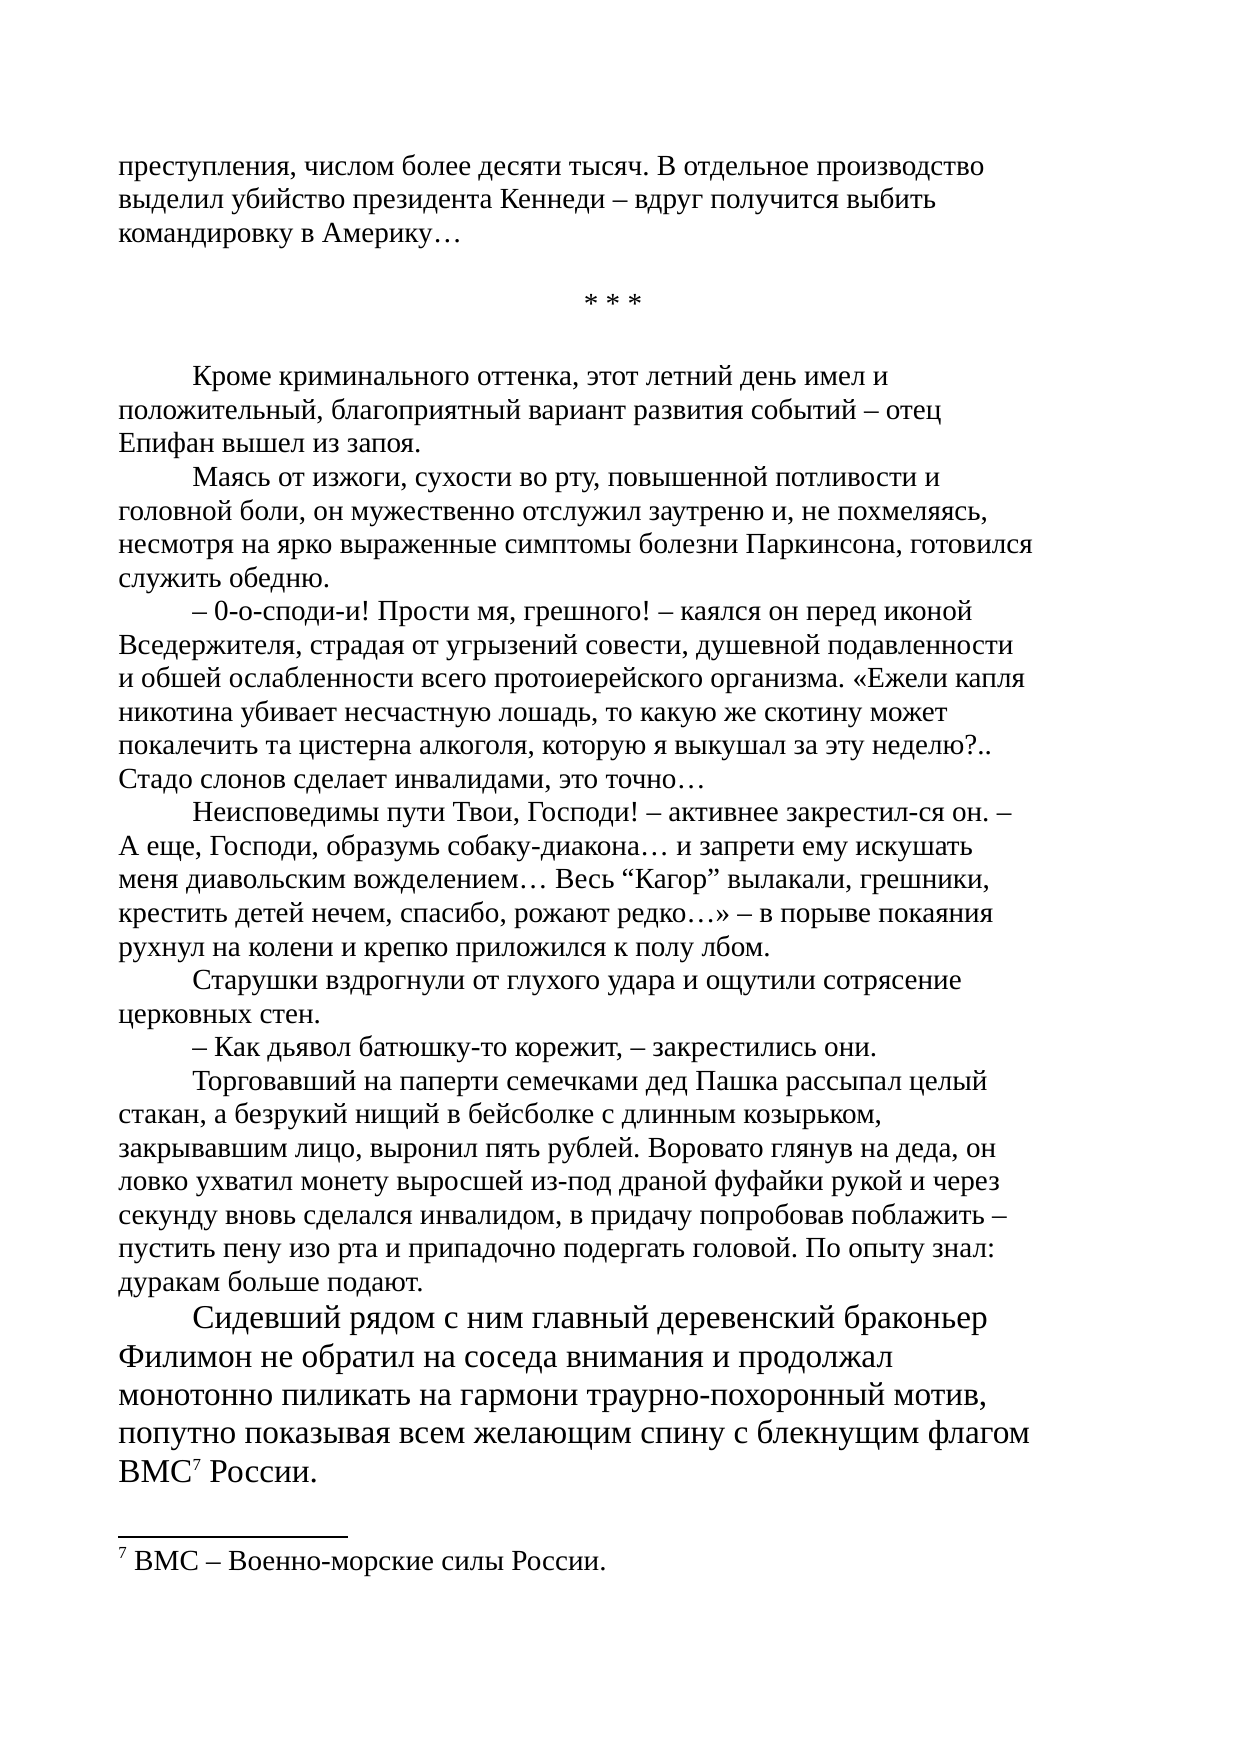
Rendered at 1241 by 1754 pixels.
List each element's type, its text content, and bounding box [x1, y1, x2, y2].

subtitle * * * [118, 287, 1033, 320]
text преступления, числом более десяти тысяч. В отдельное производство выделил убийство президента Кеннеди – вдруг получится выбить командировку в Америку… [118, 148, 1033, 248]
text Старушки вздрогнули от глухого удара и ощутили сотрясение церковных стен. [118, 962, 1033, 1029]
text Торговавший на паперти семечками дед Пашка рассыпал целый стакан, а безрукий нищий в бейсболке с длинным козырьком, закрывавшим лицо, выронил пять рублей. Воровато глянув на деда, он ловко ухватил монету выросшей из-под драной фуфайки рукой и через секунду вновь сделался инвалидом, в придачу попробовав поблажить – пустить пену изо рта и припадочно подергать головой. По опыту знал: дуракам больше подают. [118, 1063, 1033, 1298]
text ВМС – Военно-морские силы России. [118, 1543, 1033, 1577]
text Неисповедимы пути Твои, Господи! – активнее закрестил-ся он. – А еще, Господи, образумь собаку-диакона… и запрети ему искушать меня диавольским вожделением… Весь “Кагор” вылакали, грешники, крестить детей нечем, спасибо, рожают редко…» – в порыве покаяния рухнул на колени и крепко приложился к полу лбом. [118, 794, 1033, 962]
text Кроме криминального оттенка, этот летний день имел и положительный, благоприятный вариант развития событий – отец Епифан вышел из запоя. [118, 358, 1033, 459]
text – Как дьявол батюшку-то корежит, – закрестились они. [118, 1029, 1033, 1063]
text – 0-о-споди-и! Прости мя, грешного! – каялся он перед иконой Вседержителя, страдая от угрызений совести, душевной подавленности и обшей ослабленности всего протоиерейского организма. «Ежели капля никотина убивает несчастную лошадь, то какую же скотину может покалечить та цистерна алкоголя, которую я выкушал за эту неделю?.. Стадо слонов сделает инвалидами, это точно… [118, 593, 1033, 794]
text Маясь от изжоги, сухости во рту, повышенной потливости и головной боли, он мужественно отслужил заутреню и, не похмеляясь, несмотря на ярко выраженные симптомы болезни Паркинсона, готовился служить обедню. [118, 459, 1033, 593]
text Сидевший рядом с ним главный деревенский браконьер Филимон не обратил на соседа внимания и продолжал монотонно пиликать на гармони траурно-похоронный мотив, попутно показывая всем желающим спину с блекнущим флагом ВМС России. [118, 1298, 1033, 1489]
